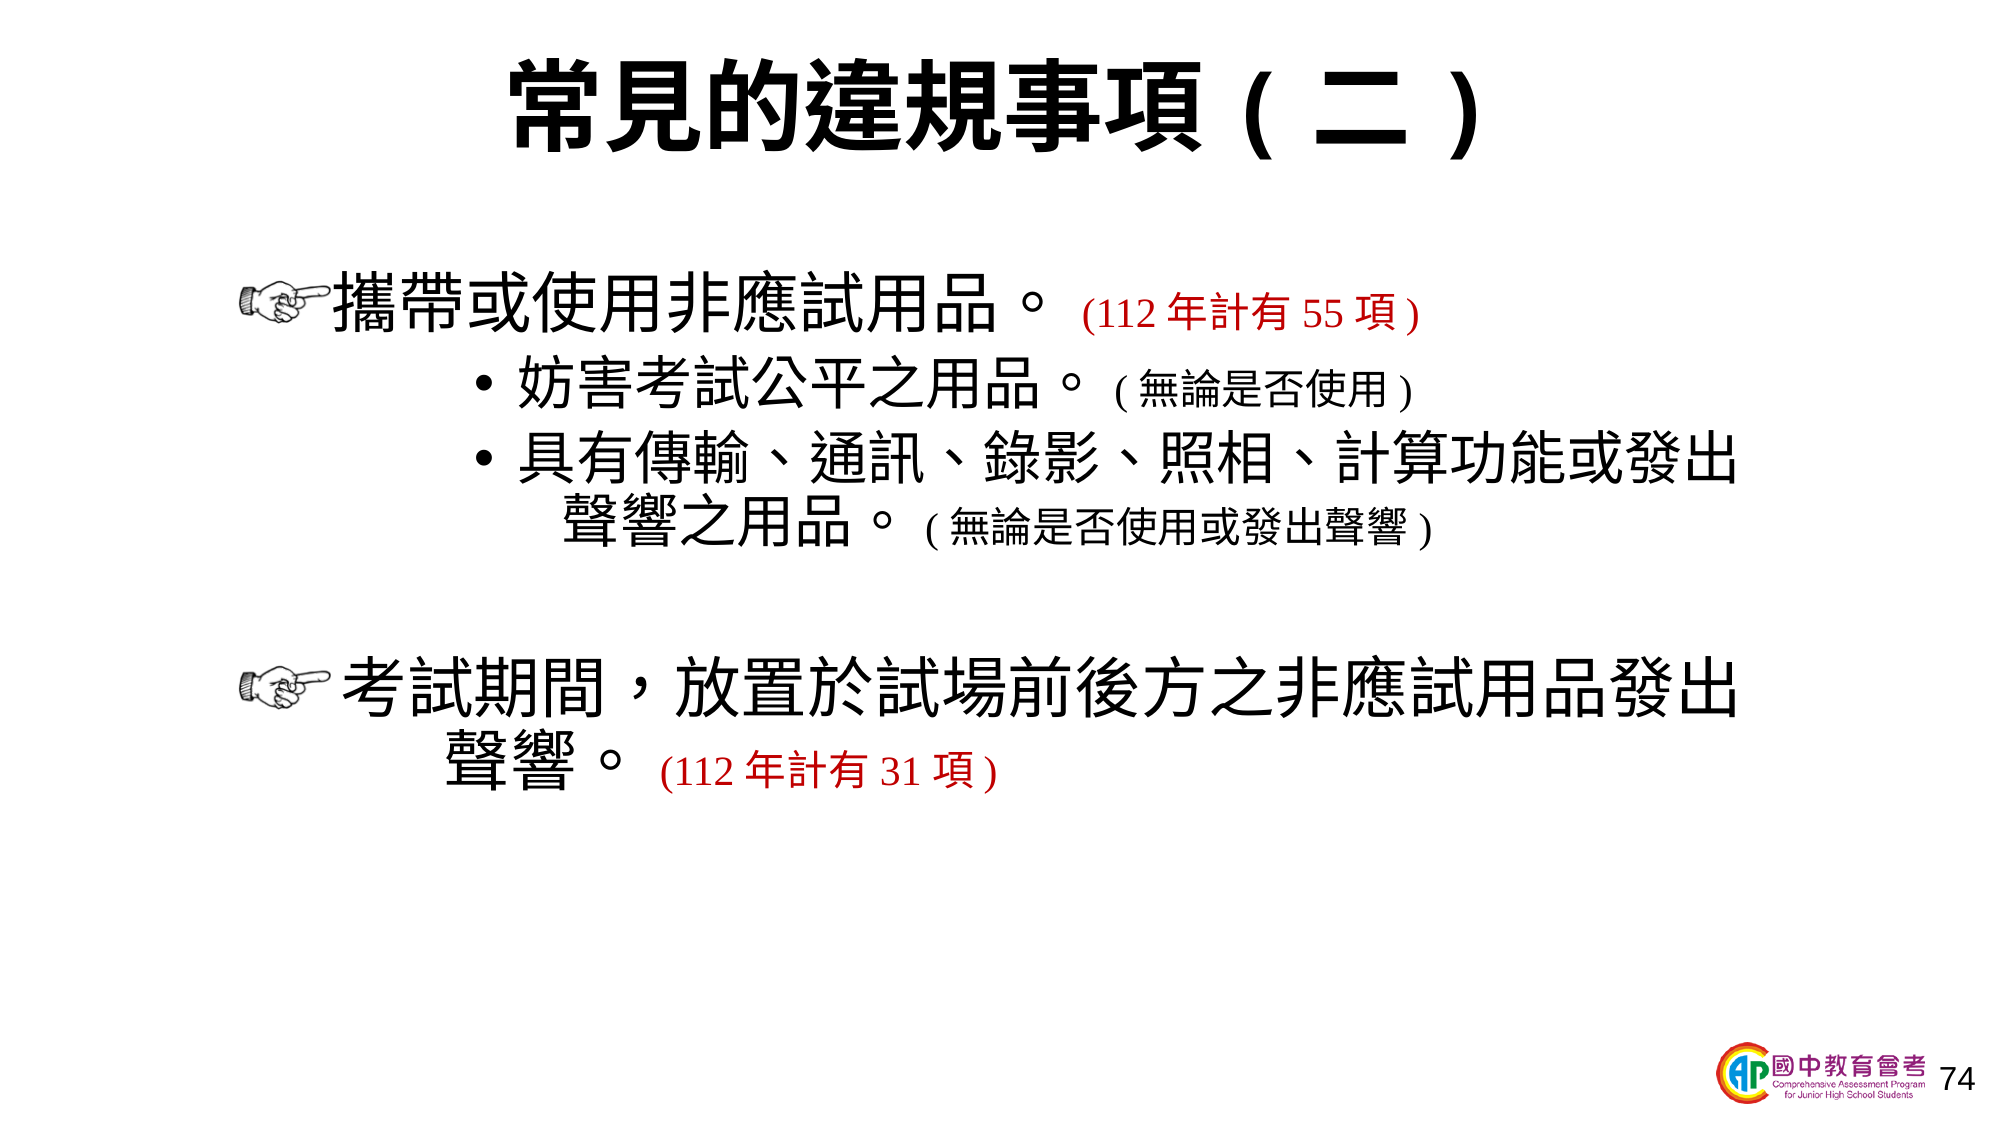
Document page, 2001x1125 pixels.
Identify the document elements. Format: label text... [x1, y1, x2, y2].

text_box 攜帶或使用非應試用品。(112年計有55項) 妨害考試公平之用品。(無論是否使用) 具有傳輸、通訊、錄影、照相、計算功能或發出聲響之用品。(無論是否使用或發出聲響) 考試期間，放置於試場前後方之非應試用品發出聲響。(112年計有31項) [222, 262, 1777, 1078]
title 常見的違規事項(二) [137, 2, 1863, 220]
text_box 74 [1923, 1047, 2000, 1108]
